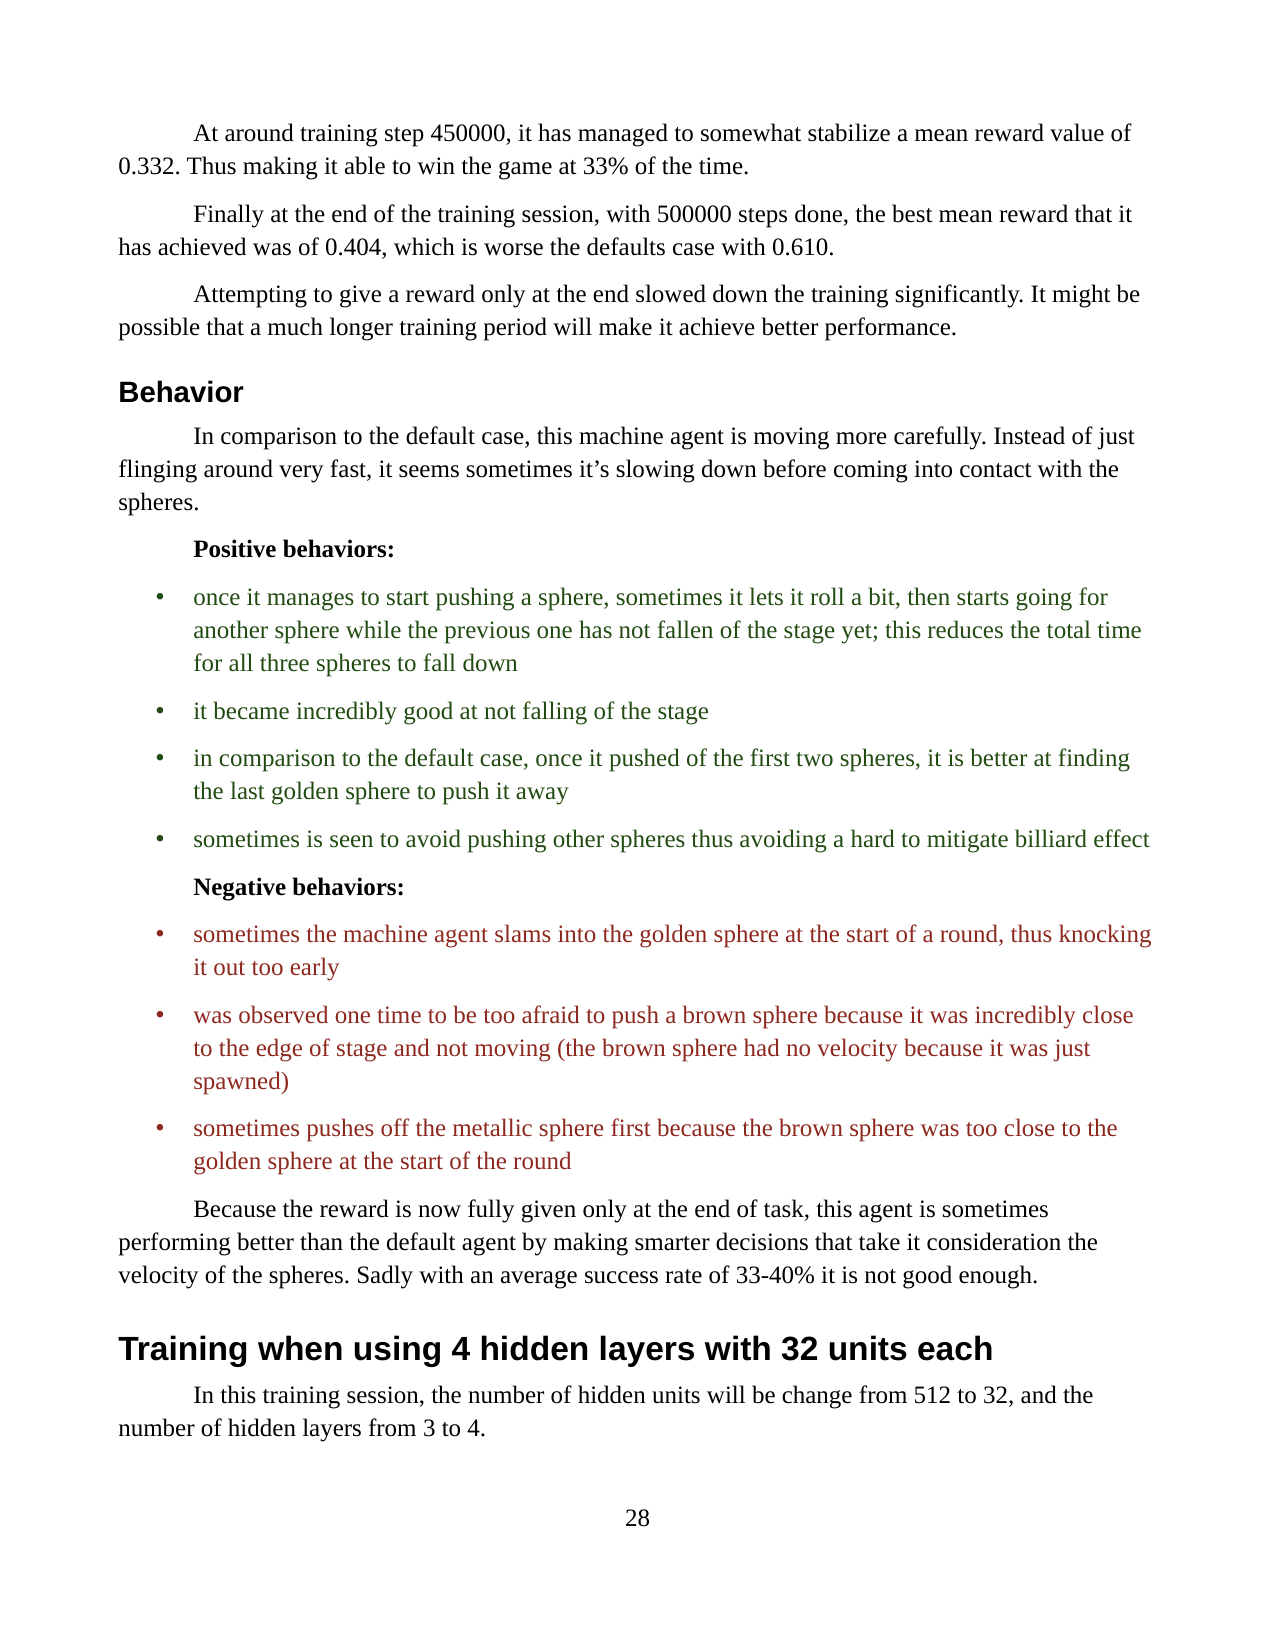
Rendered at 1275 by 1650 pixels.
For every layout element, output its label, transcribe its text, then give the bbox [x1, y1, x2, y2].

text At around training step 450000, it has managed to somewhat stabilize a mean reward value of 0.332. Thus making it able to win the game at 33% of the time. [118, 118, 1157, 180]
list once it manages to start pushing a sphere, sometimes it lets it roll a bit, then starts going for another sphere while the previous one has not fallen of the stage yet; this reduces the total time for all three spheres to fall down [156, 582, 1157, 677]
list Negative behaviors: [156, 872, 1157, 900]
list sometimes pushes off the metallic sphere first because the brown sphere was too close to the golden sphere at the start of the round [156, 1113, 1157, 1175]
list it became incredibly good at not falling of the stage [156, 696, 1157, 724]
text In this training session, the number of hidden units will be change from 512 to 32, and the number of hidden layers from 3 to 4. [118, 1380, 1157, 1441]
list was observed one time to be too afraid to push a brown sphere because it was incredibly close to the edge of stage and not moving (the brown sphere had no velocity because it was just spawned) [156, 1000, 1157, 1094]
text Finally at the end of the training session, with 500000 steps done, the best mean reward that it has achieved was of 0.404, which is worse the defaults case with 0.610. [118, 199, 1157, 261]
text Because the reward is now fully given only at the end of task, this agent is sometimes performing better than the default agent by making smarter decisions that take it consideration the velocity of the spheres. Sadly with an average success rate of 33-40% it is not good enough. [118, 1194, 1157, 1289]
subtitle Behavior [118, 374, 1157, 408]
list sometimes the machine agent slams into the golden sphere at the start of a round, thus knocking it out too early [156, 919, 1157, 981]
text Positive behaviors: [118, 534, 1157, 563]
text In comparison to the default case, this machine agent is moving more carefully. Instead of just flinging around very fast, it seems sometimes it’s slowing down before coming into contact with the spheres. [118, 421, 1157, 516]
subtitle Training when using 4 hidden layers with 32 units each [118, 1328, 1157, 1367]
list in comparison to the default case, once it pushed of the first two spheres, it is better at finding the last golden sphere to push it away [156, 743, 1157, 805]
text Attempting to give a reward only at the end slowed down the training significantly. It might be possible that a much longer training period will make it achieve better performance. [118, 279, 1157, 341]
list sometimes is seen to avoid pushing other spheres thus avoiding a hard to mitigate billiard effect [156, 824, 1157, 853]
